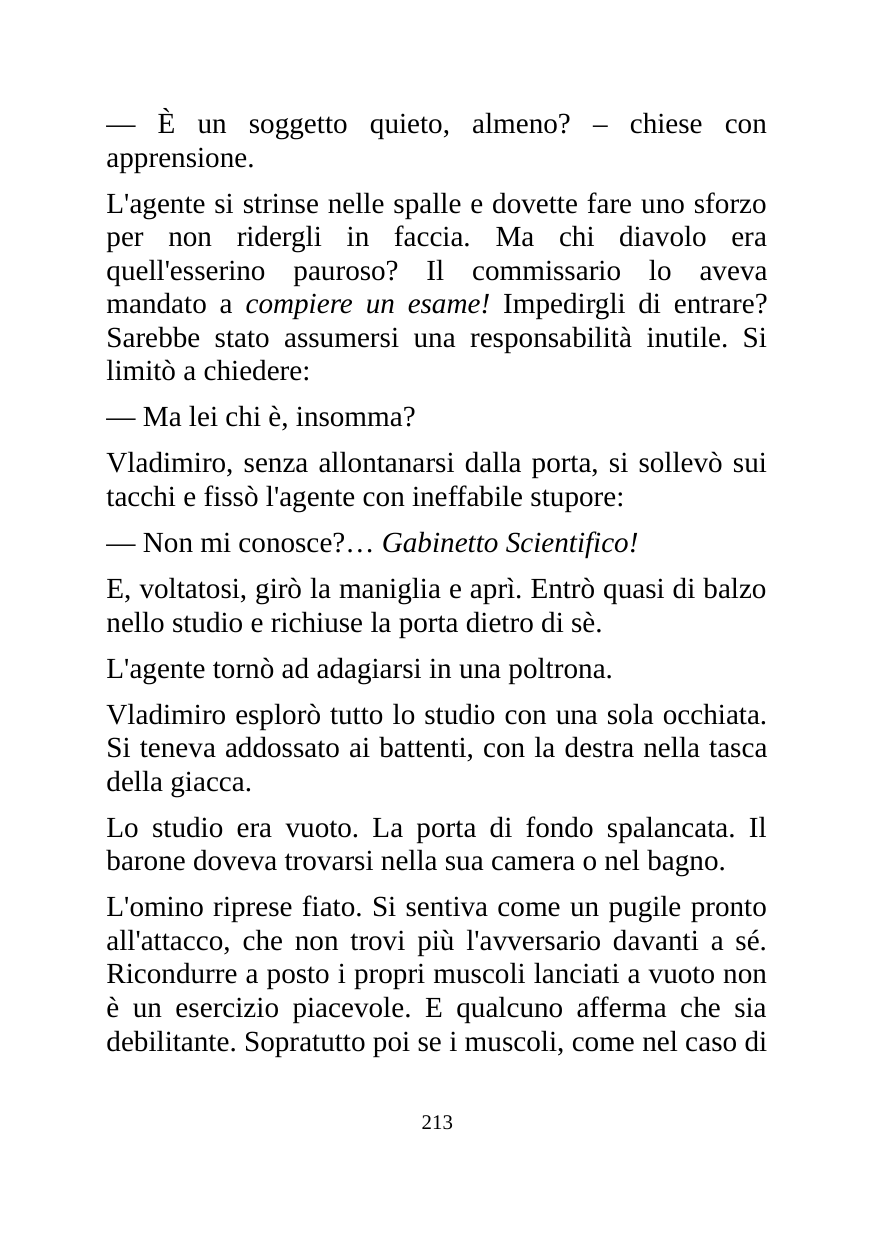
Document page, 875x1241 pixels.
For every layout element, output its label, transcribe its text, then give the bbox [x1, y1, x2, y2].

text E, voltatosi, girò la maniglia e aprì. Entrò quasi di balzo nello studio e richiuse la porta dietro di sè. [106, 571, 768, 638]
text — Non mi conosce?… Gabinetto Scientifico! [106, 525, 768, 559]
text — È un soggetto quieto, almeno? – chiese con apprensione. [106, 106, 768, 173]
text L'agente tornò ad adagiarsi in una poltrona. [106, 651, 768, 684]
text Vladimiro, senza allontanarsi dalla porta, si sollevò sui tacchi e fissò l'agente con ineffabile stupore: [106, 446, 768, 513]
text L'agente si strinse nelle spalle e dovette fare uno sforzo per non ridergli in faccia. Ma chi diavolo era quell'esserino pauroso? Il commissario lo aveva mandato a compiere un esame! Impedirgli di entrare? Sarebbe stato assumersi una responsabilità inutile. Si limitò a chiedere: [106, 186, 768, 387]
text Vladimiro esplorò tutto lo studio con una sola occhiata. Si teneva addossato ai battenti, con la destra nella tasca della giacca. [106, 697, 768, 797]
text — Ma lei chi è, insomma? [106, 399, 768, 433]
text L'omino riprese fiato. Si sentiva come un pugile pronto all'attacco, che non trovi più l'avversario davanti a sé. Ricondurre a posto i propri muscoli lanciati a vuoto non è un esercizio piacevole. E qualcuno afferma che sia debilitante. Sopratutto poi se i muscoli, come nel caso di [106, 889, 768, 1057]
text Lo studio era vuoto. La porta di fondo spalancata. Il barone doveva trovarsi nella sua camera o nel bagno. [106, 810, 768, 877]
